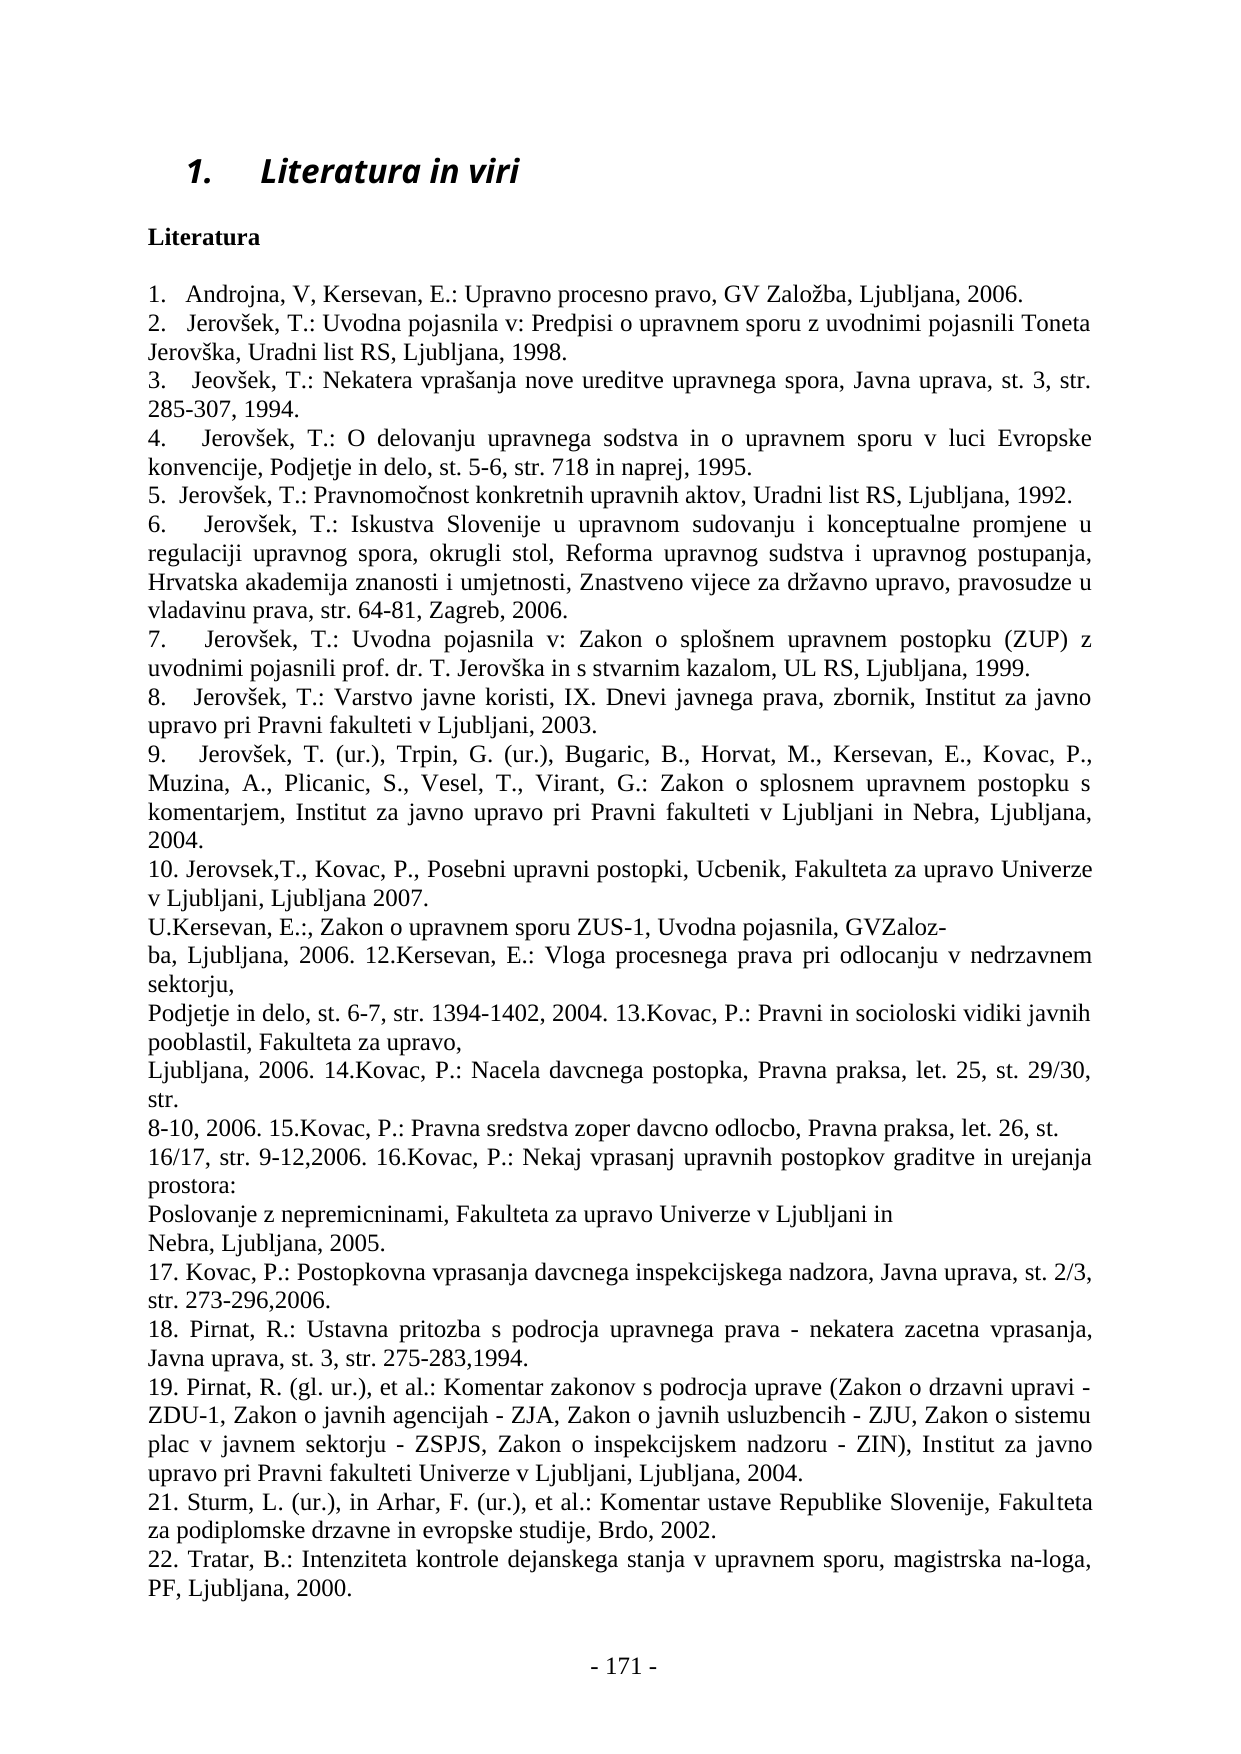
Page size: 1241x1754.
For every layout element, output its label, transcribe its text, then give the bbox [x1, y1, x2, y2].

text Literatura [148, 222, 1093, 251]
text U.Kersevan, E.:, Zakon o upravnem sporu ZUS-1, Uvodna pojasnila, GVZaloz- [148, 912, 1093, 941]
text 17. Kovac, P.: Postopkovna vprasanja davcnega inspekcijskega nadzora, Javna uprava, st. 2/3, str. 273-296,2006. [148, 1257, 1093, 1314]
text 6. Jerovšek, T.: Iskustva Slovenije u upravnom sudovanju i konceptualne promjene u regulaciji upravnog spora, okrugli stol, Reforma upravnog sudstva i upravnog postupanja, Hrvatska akademija znanosti i umjetnosti, Znastveno vijece za državno upravo, pravosudze u vladavinu prava, str. 64-81, Zagreb, 2006. [148, 509, 1093, 624]
text 8. Jerovšek, T.: Varstvo javne koristi, IX. Dnevi javnega prava, zbornik, Institut za javno upravo pri Pravni fakulteti v Ljubljani, 2003. [148, 682, 1093, 739]
text 21. Sturm, L. (ur.), in Arhar, F. (ur.), et al.: Komentar ustave Republike Slovenije, Fakul­teta za podiplomske drzavne in evropske studije, Brdo, 2002. [148, 1487, 1093, 1544]
text ba, Ljubljana, 2006. 12.Kersevan, E.: Vloga procesnega prava pri odlocanju v nedrzavnem sektorju, [148, 941, 1093, 998]
text 10. Jerovsek,T., Kovac, P., Posebni upravni postopki, Ucbenik, Fakulteta za upra­vo Univerze v Ljubljani, Ljubljana 2007. [148, 854, 1093, 912]
text Podjetje in delo, st. 6-7, str. 1394-1402, 2004. 13.Kovac, P.: Pravni in socioloski vidiki javnih pooblastil, Fakulteta za upravo, [148, 998, 1093, 1056]
text 18. Pirnat, R.: Ustavna pritozba s podrocja upravnega prava - nekatera zacetna vprasa­nja, Javna uprava, st. 3, str. 275-283,1994. [148, 1314, 1093, 1372]
text 5. Jerovšek, T.: Pravnomočnost konkretnih upravnih aktov, Uradni list RS, Ljubljana, 1992. [148, 481, 1093, 509]
text 16/17, str. 9-12,2006. 16.Kovac, P.: Nekaj vprasanj upravnih postopkov graditve in urejanja prostora: [148, 1142, 1093, 1199]
subtitle Literatura in viri [185, 148, 1093, 193]
text Poslovanje z nepremicninami, Fakulteta za upravo Univerze v Ljubljani in [148, 1199, 1093, 1228]
text 3. Jeovšek, T.: Nekatera vprašanja nove ureditve upravnega spora, Javna uprava, st. 3, str. 285-307, 1994. [148, 366, 1093, 423]
text 9. Jerovšek, T. (ur.), Trpin, G. (ur.), Bugaric, B., Horvat, M., Kersevan, E., Ko­vac, P., Muzina, A., Plicanic, S., Vesel, T., Virant, G.: Zakon o splosnem upravnem postopku s komentarjem, Institut za javno upravo pri Pravni fakul­teti v Ljubljani in Nebra, Ljubljana, 2004. [148, 739, 1093, 854]
text Nebra, Ljubljana, 2005. [148, 1228, 1093, 1257]
text 4. Jerovšek, T.: O delovanju upravnega sodstva in o upravnem sporu v luci Evropske konvencije, Podjetje in delo, st. 5-6, str. 718 in naprej, 1995. [148, 423, 1093, 481]
text 1. Androjna, V, Kersevan, E.: Upravno procesno pravo, GV Založba, Ljubljana, 2006. [148, 279, 1093, 308]
text 22. Tratar, B.: Intenziteta kontrole dejanskega stanja v upravnem sporu, magistrska na-loga, PF, Ljubljana, 2000. [148, 1544, 1093, 1602]
text Ljubljana, 2006. 14.Kovac, P.: Nacela davcnega postopka, Pravna praksa, let. 25, st. 29/30, str. [148, 1056, 1093, 1113]
text 8-10, 2006. 15.Kovac, P.: Pravna sredstva zoper davcno odlocbo, Pravna praksa, let. 26, st. [148, 1113, 1093, 1142]
text 19. Pirnat, R. (gl. ur.), et al.: Komentar zakonov s podrocja uprave (Zakon o drzavni upravi - ZDU-1, Zakon o javnih agencijah - ZJA, Zakon o javnih usluzbencih - ZJU, Zakon o sistemu plac v javnem sektorju - ZSPJS, Zakon o inspekcijskem nadzoru - ZIN), In­stitut za javno upravo pri Pravni fakulteti Univerze v Ljubljani, Ljubljana, 2004. [148, 1372, 1093, 1487]
text 2. Jerovšek, T.: Uvodna pojasnila v: Predpisi o upravnem sporu z uvodnimi pojasnili Toneta Jerovška, Uradni list RS, Ljubljana, 1998. [148, 308, 1093, 366]
text 7. Jerovšek, T.: Uvodna pojasnila v: Zakon o splošnem upravnem postopku (ZUP) z uvodnimi pojasnili prof. dr. T. Jerovška in s stvarnim kazalom, UL RS, Ljubljana, 1999. [148, 624, 1093, 682]
